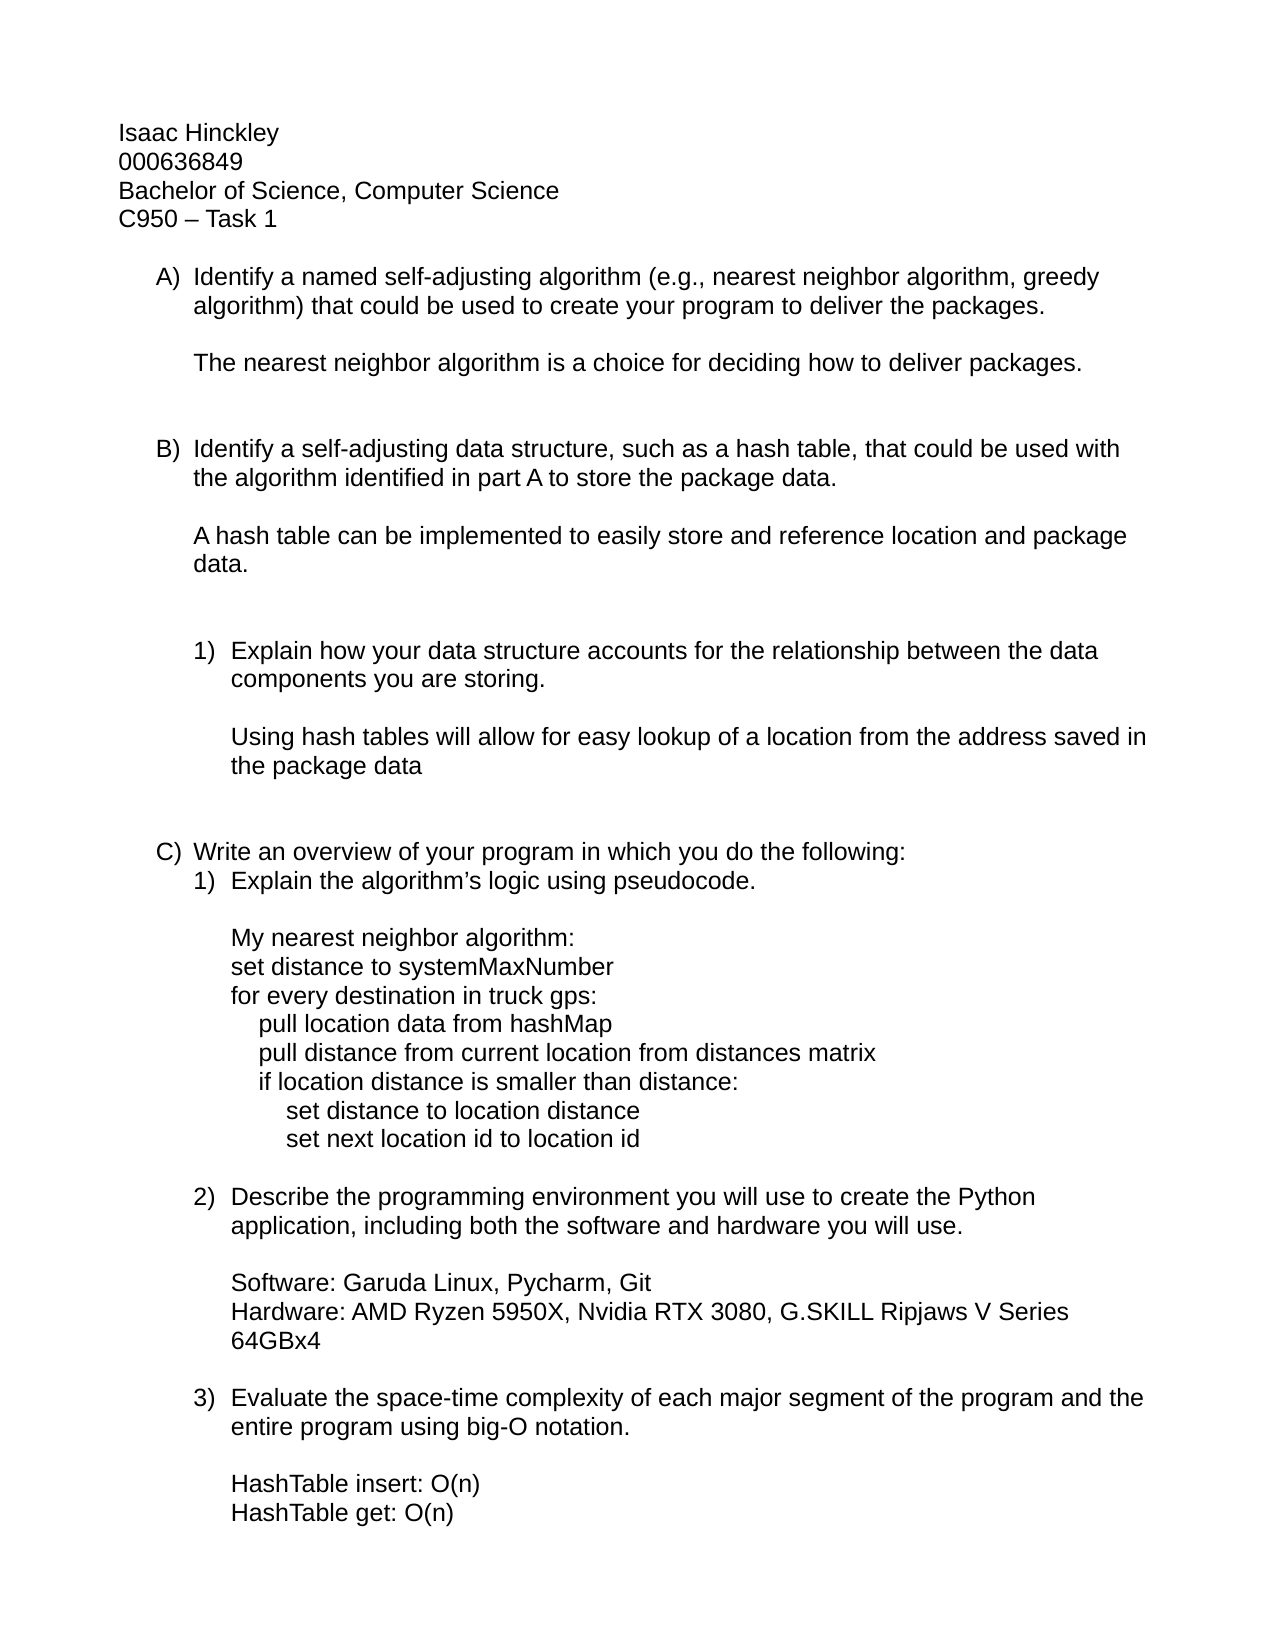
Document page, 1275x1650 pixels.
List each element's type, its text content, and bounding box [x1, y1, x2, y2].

list Identify a named self-adjusting algorithm (e.g., nearest neighbor algorithm, greedy algorithm) that could be used to create your program to deliver the packages. The nearest neighbor algorithm is a choice for deciding how to deliver packages. [156, 262, 1157, 434]
text C950 – Task 1 [118, 204, 1157, 233]
text Isaac Hinckley [118, 118, 1157, 147]
list Explain the algorithm’s logic using pseudocode. My nearest neighbor algorithm: set distance to systemMaxNumber for every destination in truck gps: pull location data from hashMap pull distance from current location from distances matrix if location distance is smaller than distance: set distance to location distance set next location id to location id [193, 866, 1157, 1182]
list Describe the programming environment you will use to create the Python application, including both the software and hardware you will use. Software: Garuda Linux, Pycharm, Git Hardware: AMD Ryzen 5950X, Nvidia RTX 3080, G.SKILL Ripjaws V Series 64GBx4 [193, 1182, 1157, 1383]
list Explain how your data structure accounts for the relationship between the data components you are storing. Using hash tables will allow for easy lookup of a location from the address saved in the package data [193, 636, 1157, 837]
list Evaluate the space-time complexity of each major segment of the program and the entire program using big-O notation. HashTable insert: O(n) HashTable get: O(n) [193, 1383, 1157, 1527]
list Identify a self-adjusting data structure, such as a hash table, that could be used with the algorithm identified in part A to store the package data. A hash table can be implemented to easily store and reference location and package data. [156, 434, 1157, 636]
text Bachelor of Science, Computer Science [118, 176, 1157, 204]
list Write an overview of your program in which you do the following: [156, 837, 1157, 866]
text 000636849 [118, 147, 1157, 176]
